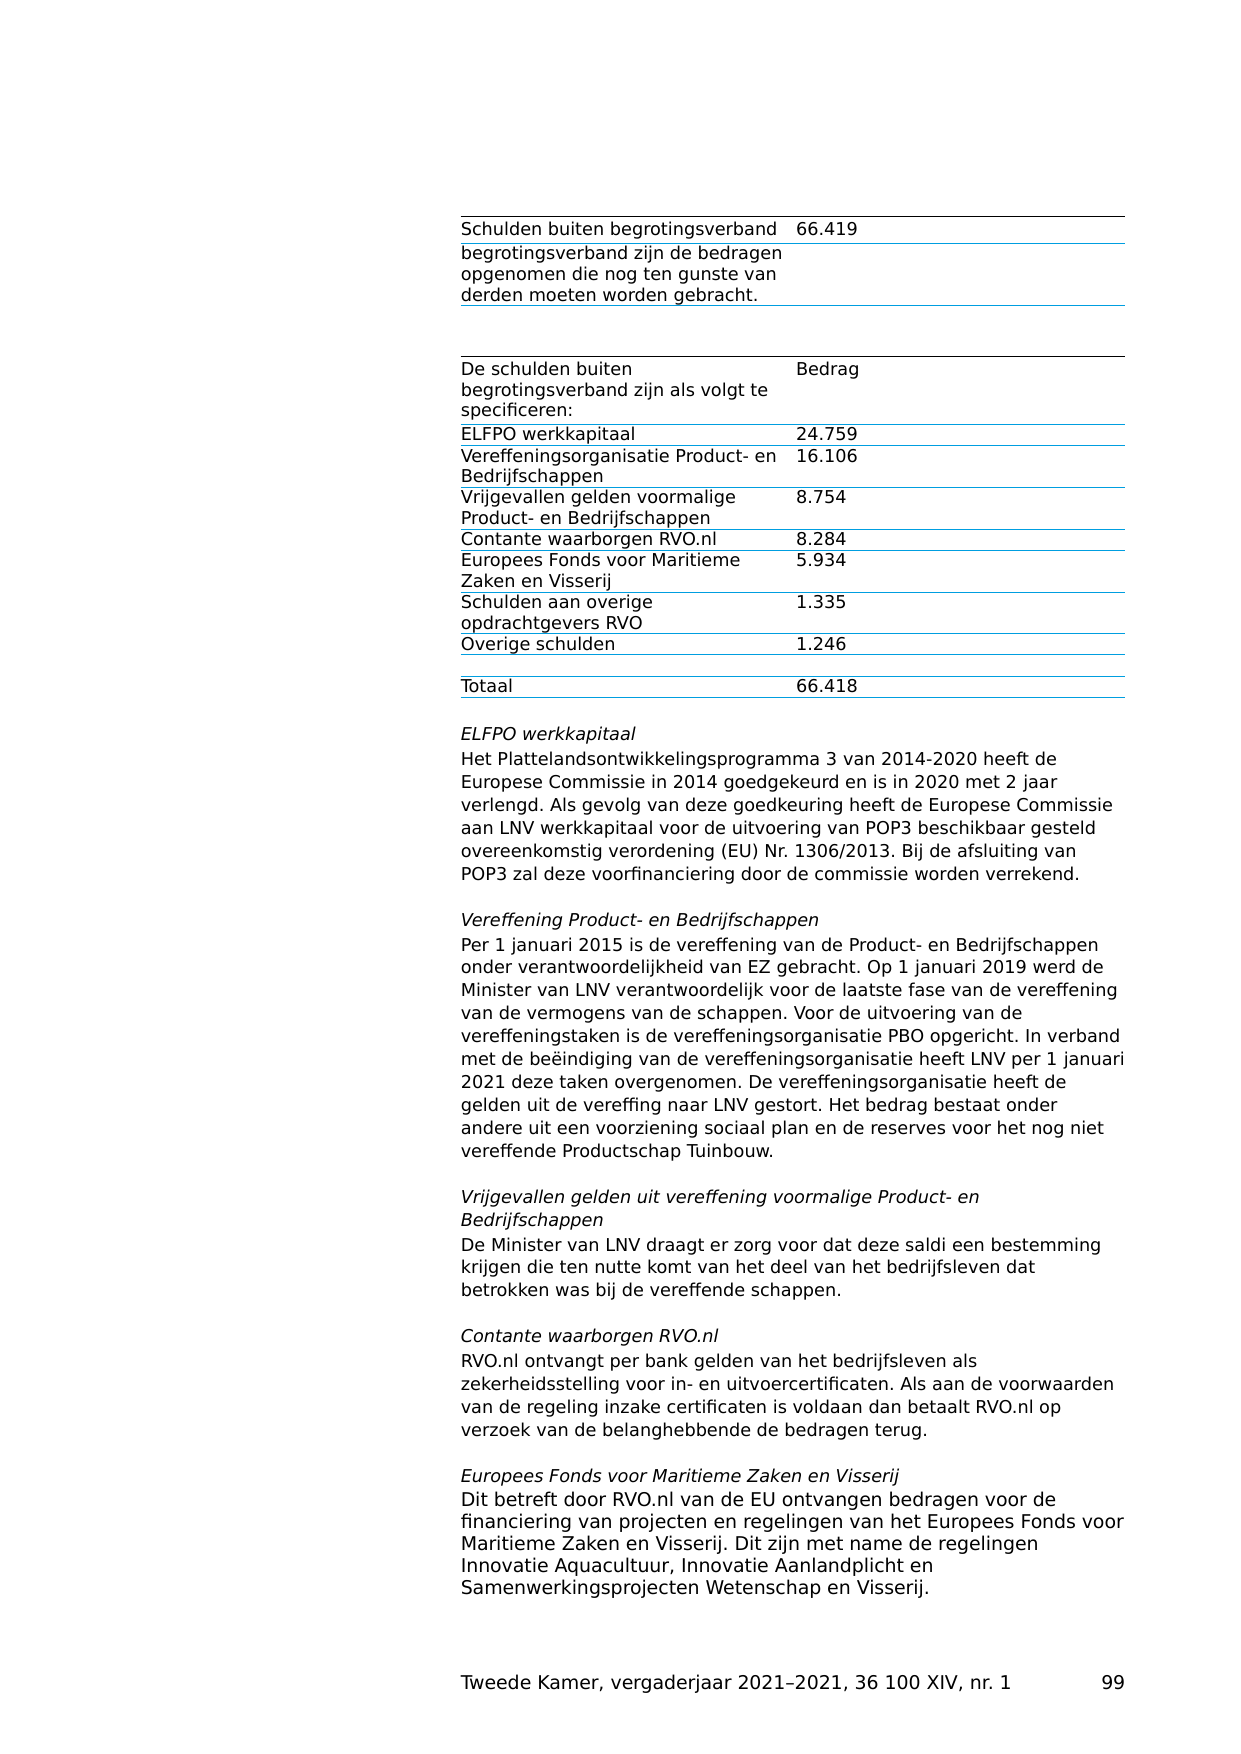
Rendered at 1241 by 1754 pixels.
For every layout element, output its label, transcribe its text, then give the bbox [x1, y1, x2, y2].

text Europees Fonds voor Maritieme Zaken en Visserij [461, 1464, 1125, 1487]
table_cell Contante waarborgen RVO.nl [461, 530, 793, 550]
text Contante waarborgen RVO.nl [461, 1324, 1125, 1347]
table_cell Vrijgevallen gelden voormalige Product- en Bedrijfschappen [461, 488, 793, 528]
table_cell 1.246 [793, 634, 1125, 654]
text Vrijgevallen gelden uit vereffening voormalige Product- en Bedrijfschappen [461, 1185, 1125, 1231]
table_cell De schulden buiten begrotingsverband zijn als volgt te specificeren: [461, 357, 793, 424]
table_cell Totaal [461, 677, 793, 697]
table_cell 1.335 [793, 593, 1125, 633]
table_cell [793, 244, 1125, 305]
table_cell Overige schulden [461, 634, 793, 654]
table_cell [461, 655, 793, 676]
text Het Plattelandsontwikkelingsprogramma 3 van 2014-2020 heeft de Europese Commissie in 2014 goedgekeurd en is in 2020 met 2 jaar verlengd. Als gevolg van deze goedkeuring heeft de Europese Commissie aan LNV werkkapitaal voor de uitvoering van POP3 beschikbaar gesteld overeenkomstig verordening (EU) Nr. 1306/2013. Bij de afsluiting van POP3 zal deze voorfinanciering door de commissie worden verrekend. [461, 747, 1125, 885]
table_cell Europees Fonds voor Maritieme Zaken en Visserij [461, 551, 793, 591]
table_cell Schulden buiten begrotingsverband [461, 217, 793, 243]
table_cell 5.934 [793, 551, 1125, 591]
table_cell 66.419 [793, 217, 1125, 243]
text Dit betreft door RVO.nl van de EU ontvangen bedragen voor de financiering van projecten en regelingen van het Europees Fonds voor Maritieme Zaken en Visserij. Dit zijn met name de regelingen Innovatie Aquacultuur, Innovatie Aanlandplicht en Samenwerkingsprojecten Wetenschap en Visserij. [461, 1489, 1125, 1621]
text Per 1 januari 2015 is de vereffening van de Product- en Bedrijfschappen onder verantwoordelijkheid van EZ gebracht. Op 1 januari 2019 werd de Minister van LNV verantwoordelijk voor de laatste fase van de vereffening van de vermogens van de schappen. Voor de uitvoering van de vereffeningstaken is de vereffeningsorganisatie PBO opgericht. In verband met de beëindiging van de vereffeningsorganisatie heeft LNV per 1 januari 2021 deze taken overgenomen. De vereffeningsorganisatie heeft de gelden uit de vereffing naar LNV gestort. Het bedrag bestaat onder andere uit een voorziening sociaal plan en de reserves voor het nog niet vereffende Productschap Tuinbouw. [461, 933, 1125, 1162]
table_cell Bedrag [793, 357, 1125, 424]
table_cell 66.418 [793, 677, 1125, 697]
table_cell [793, 655, 1125, 676]
table_cell Vereffeningsorganisatie Product- en Bedrijfschappen [461, 446, 793, 487]
table_cell 8.754 [793, 488, 1125, 528]
text RVO.nl ontvangt per bank gelden van het bedrijfsleven als zekerheidsstelling voor in- en uitvoercertificaten. Als aan de voorwaarden van de regeling inzake certificaten is voldaan dan betaalt RVO.nl op verzoek van de belanghebbende de bedragen terug. [461, 1349, 1125, 1441]
table_header Schulden Buiten Begrotingsverband [461, 331, 1125, 356]
text De Minister van LNV draagt er zorg voor dat deze saldi een bestemming krijgen die ten nutte komt van het deel van het bedrijfsleven dat betrokken was bij de vereffende schappen. [461, 1233, 1125, 1301]
text ELFPO werkkapitaal [461, 722, 1125, 745]
table_cell ELFPO werkkapitaal [461, 425, 793, 445]
table_cell 24.759 [793, 425, 1125, 445]
table_cell 16.106 [793, 446, 1125, 487]
table_header Balanspost 7 [461, 191, 1125, 216]
text Vereffening Product- en Bedrijfschappen [461, 908, 1125, 931]
table_cell begrotingsverband zijn de bedragen opgenomen die nog ten gunste van derden moeten worden gebracht. [461, 244, 793, 305]
table_cell Schulden aan overige opdrachtgevers RVO [461, 593, 793, 633]
table_cell 8.284 [793, 530, 1125, 550]
